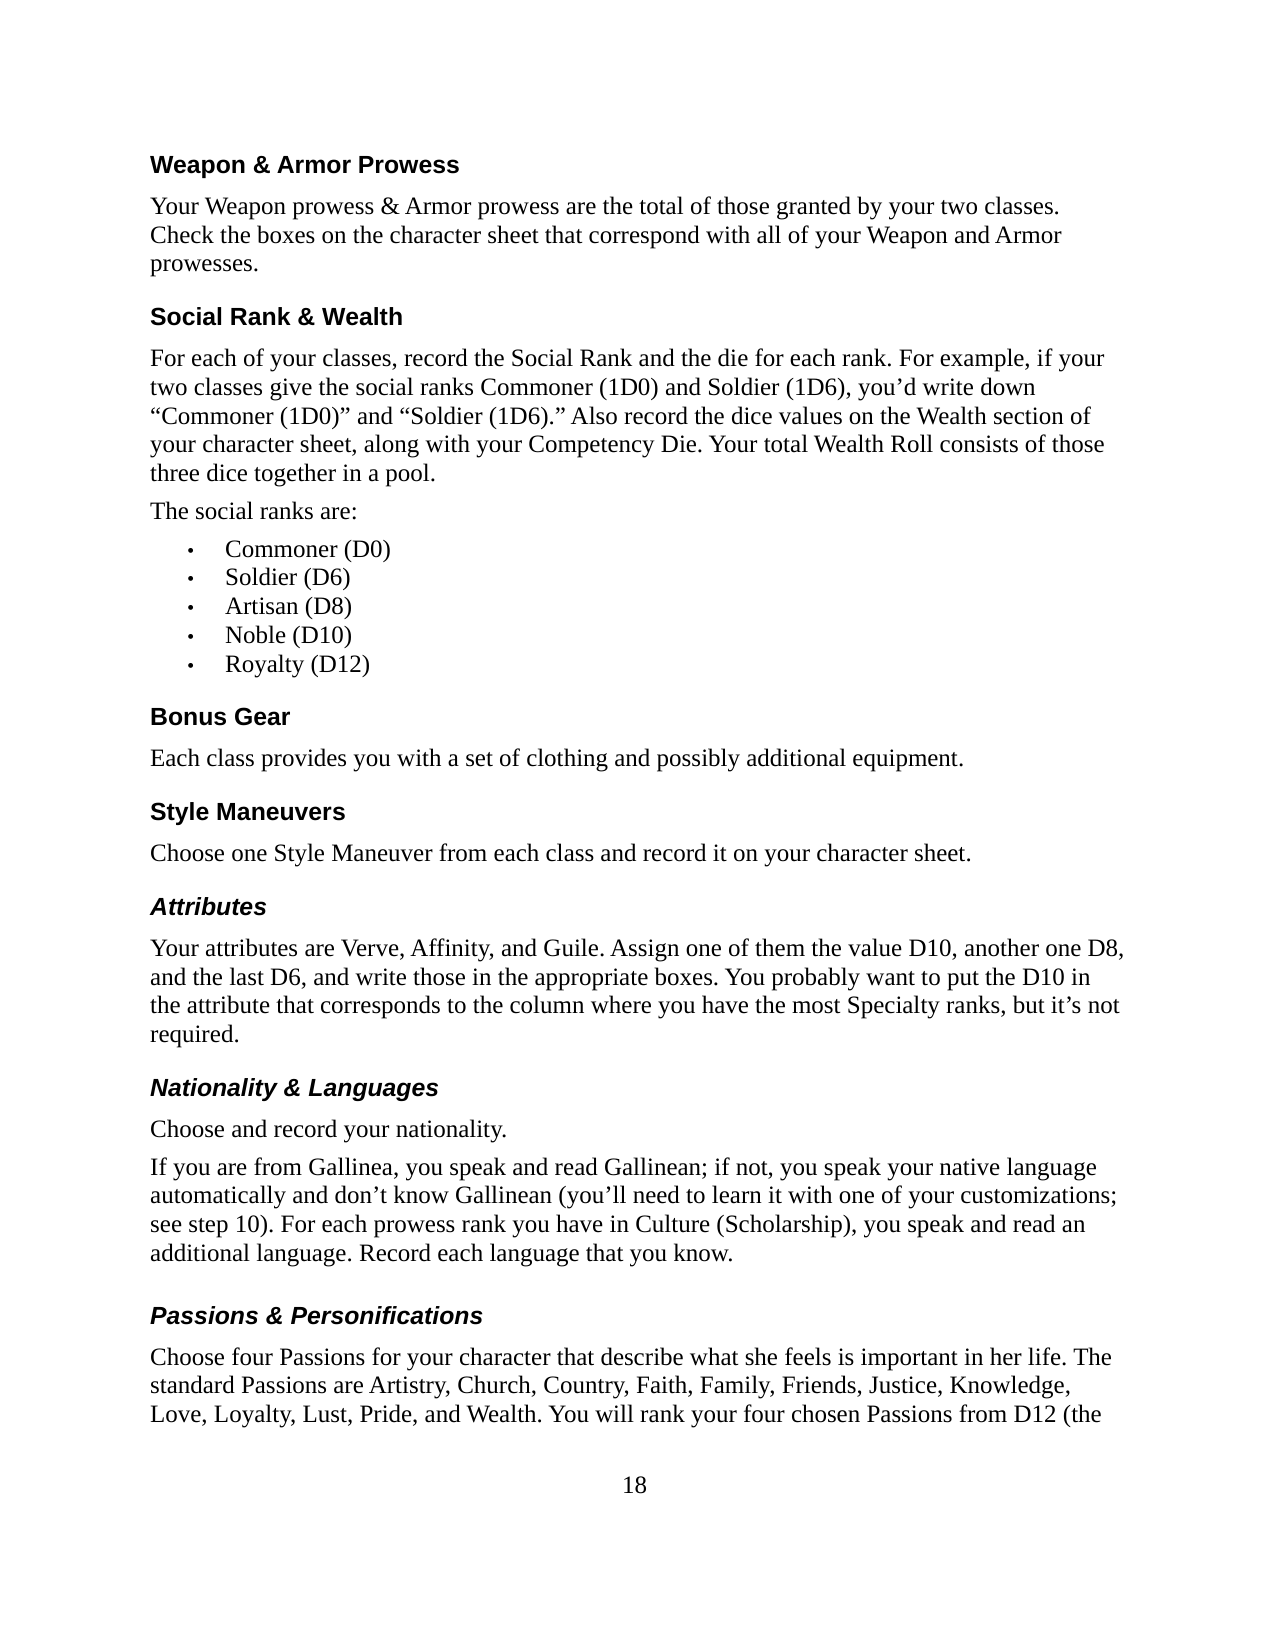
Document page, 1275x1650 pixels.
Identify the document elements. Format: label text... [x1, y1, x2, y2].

list Soldier (D6) [187, 562, 1125, 591]
subtitle Social Rank & Wealth [150, 302, 1125, 331]
text Choose and record your nationality. [150, 1114, 1125, 1143]
list Commoner (D0) [187, 534, 1125, 562]
subtitle Bonus Gear [150, 702, 1125, 731]
text If you are from Gallinea, you speak and read Gallinean; if not, you speak your native language automatically and don’t know Gallinean (you’ll need to learn it with one of your customizations; see step 10). For each prowess rank you have in Culture (Scholarship), you speak and read an additional language. Record each language that you know. [150, 1152, 1125, 1267]
text Each class provides you with a set of clothing and possibly additional equipment. [150, 743, 1125, 772]
subtitle Passions & Personifications [150, 1301, 1125, 1329]
list Royalty (D12) [187, 649, 1125, 677]
subtitle Nationality & Languages [150, 1073, 1125, 1102]
text Your Weapon prowess & Armor prowess are the total of those granted by your two classes. Check the boxes on the character sheet that correspond with all of your Weapon and Armor prowesses. [150, 191, 1125, 277]
subtitle Style Maneuvers [150, 797, 1125, 826]
text Choose one Style Maneuver from each class and record it on your character sheet. [150, 838, 1125, 867]
subtitle Weapon & Armor Prowess [150, 150, 1125, 178]
subtitle Attributes [150, 892, 1125, 921]
text Choose four Passions for your character that describe what she feels is important in her life. The standard Passions are Artistry, Church, Country, Faith, Family, Friends, Justice, Knowledge, Love, Loyalty, Lust, Pride, and Wealth. You will rank your four chosen Passions from D12 (the [150, 1342, 1125, 1428]
list Artisan (D8) [187, 591, 1125, 620]
text The social ranks are: [150, 496, 1125, 525]
text Your attributes are Verve, Affinity, and Guile. Assign one of them the value D10, another one D8, and the last D6, and write those in the appropriate boxes. You probably want to put the D10 in the attribute that corresponds to the column where you have the most Specialty ranks, but it’s not required. [150, 933, 1125, 1048]
list Noble (D10) [187, 620, 1125, 649]
text For each of your classes, record the Social Rank and the die for each rank. For example, if your two classes give the social ranks Commoner (1D0) and Soldier (1D6), you’d write down “Commoner (1D0)” and “Soldier (1D6).” Also record the dice values on the Wealth section of your character sheet, along with your Competency Die. Your total Wealth Roll consists of those three dice together in a pool. [150, 343, 1125, 487]
